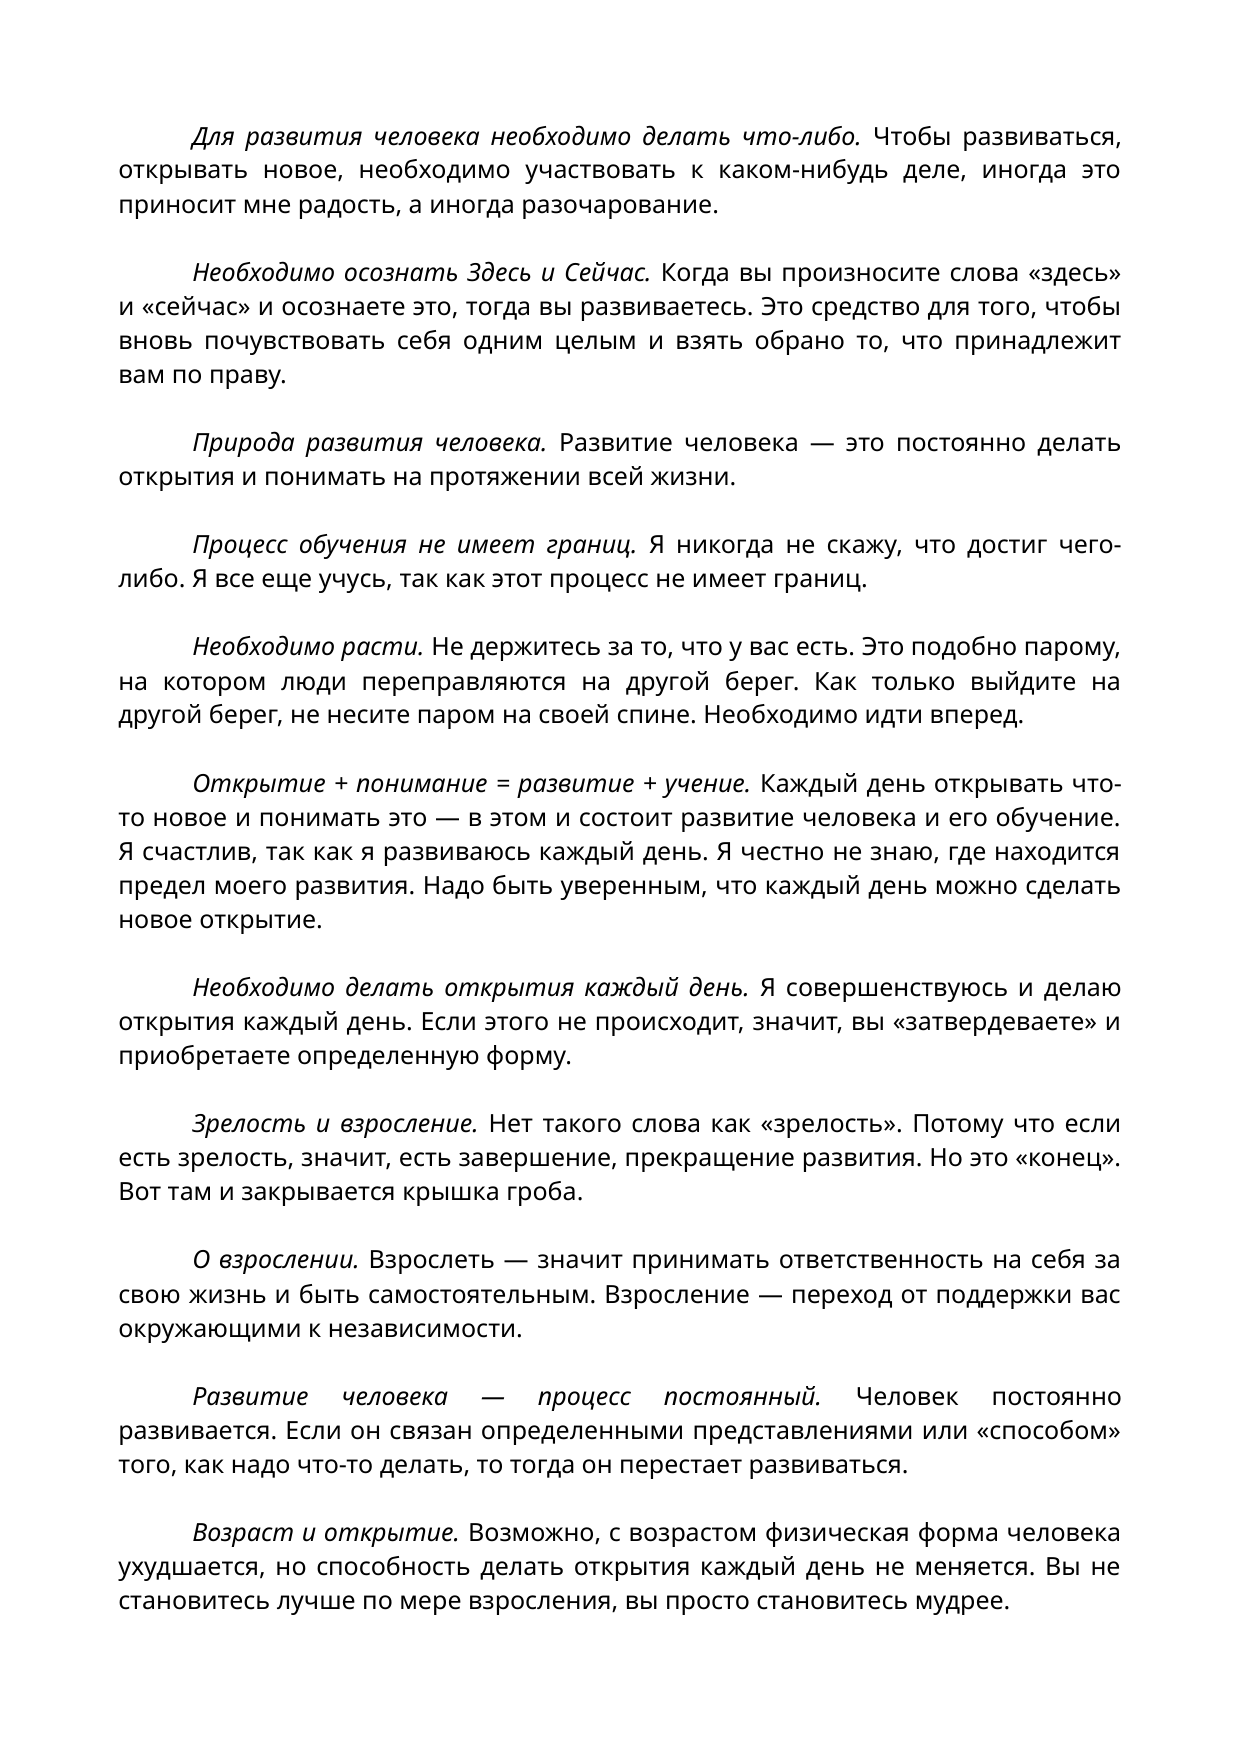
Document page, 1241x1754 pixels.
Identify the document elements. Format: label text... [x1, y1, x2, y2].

text Возраст и открытие. Возможно, с возрастом физическая форма человека ухудшается, но способность делать открытия каждый день не меняется. Вы не становитесь лучше по мере взросления, вы просто становитесь мудрее. [118, 1515, 1122, 1617]
text Для развития человека необходимо делать что-либо. Чтобы развиваться, открывать новое, необходимо участвовать к каком-нибудь деле, иногда это приносит мне радость, а иногда разочарование. [118, 118, 1122, 220]
text Открытие + понимание = развитие + учение. Каждый день открывать что-то новое и понимать это — в этом и состоит развитие человека и его обучение. Я счастлив, так как я развиваюсь каждый день. Я честно не знаю, где находится предел моего развития. Надо быть уверенным, что каждый день можно сделать новое открытие. [118, 765, 1122, 936]
text Зрелость и взросление. Нет такого слова как «зрелость». Потому что если есть зрелость, значит, есть завершение, прекращение развития. Но это «конец». Вот там и закрывается крышка гроба. [118, 1106, 1122, 1208]
text Природа развития человека. Развитие человека — это постоянно делать открытия и понимать на протяжении всей жизни. [118, 425, 1122, 493]
text Процесс обучения не имеет границ. Я никогда не скажу, что достиг чего-либо. Я все еще учусь, так как этот процесс не имеет границ. [118, 527, 1122, 595]
text О взрослении. Взрослеть — значит принимать ответственность на себя за свою жизнь и быть самостоятельным. Взросление — переход от поддержки вас окружающими к независимости. [118, 1242, 1122, 1344]
text Необходимо расти. Не держитесь за то, что у вас есть. Это подобно парому, на котором люди переправляются на другой берег. Как только выйдите на другой берег, не несите паром на своей спине. Необходимо идти вперед. [118, 629, 1122, 731]
text Необходимо осознать Здесь и Сейчас. Когда вы произносите слова «здесь» и «сейчас» и осознаете это, тогда вы развиваетесь. Это средство для того, чтобы вновь почувствовать себя одним целым и взять обрано то, что принадлежит вам по праву. [118, 254, 1122, 391]
text Необходимо делать открытия каждый день. Я совершенствуюсь и делаю открытия каждый день. Если этого не происходит, значит, вы «затвердеваете» и приобретаете определенную форму. [118, 970, 1122, 1072]
text Развитие человека — процесс постоянный. Человек постоянно развивается. Если он связан определенными представлениями или «способом» того, как надо что-то делать, то тогда он перестает развиваться. [118, 1378, 1122, 1481]
